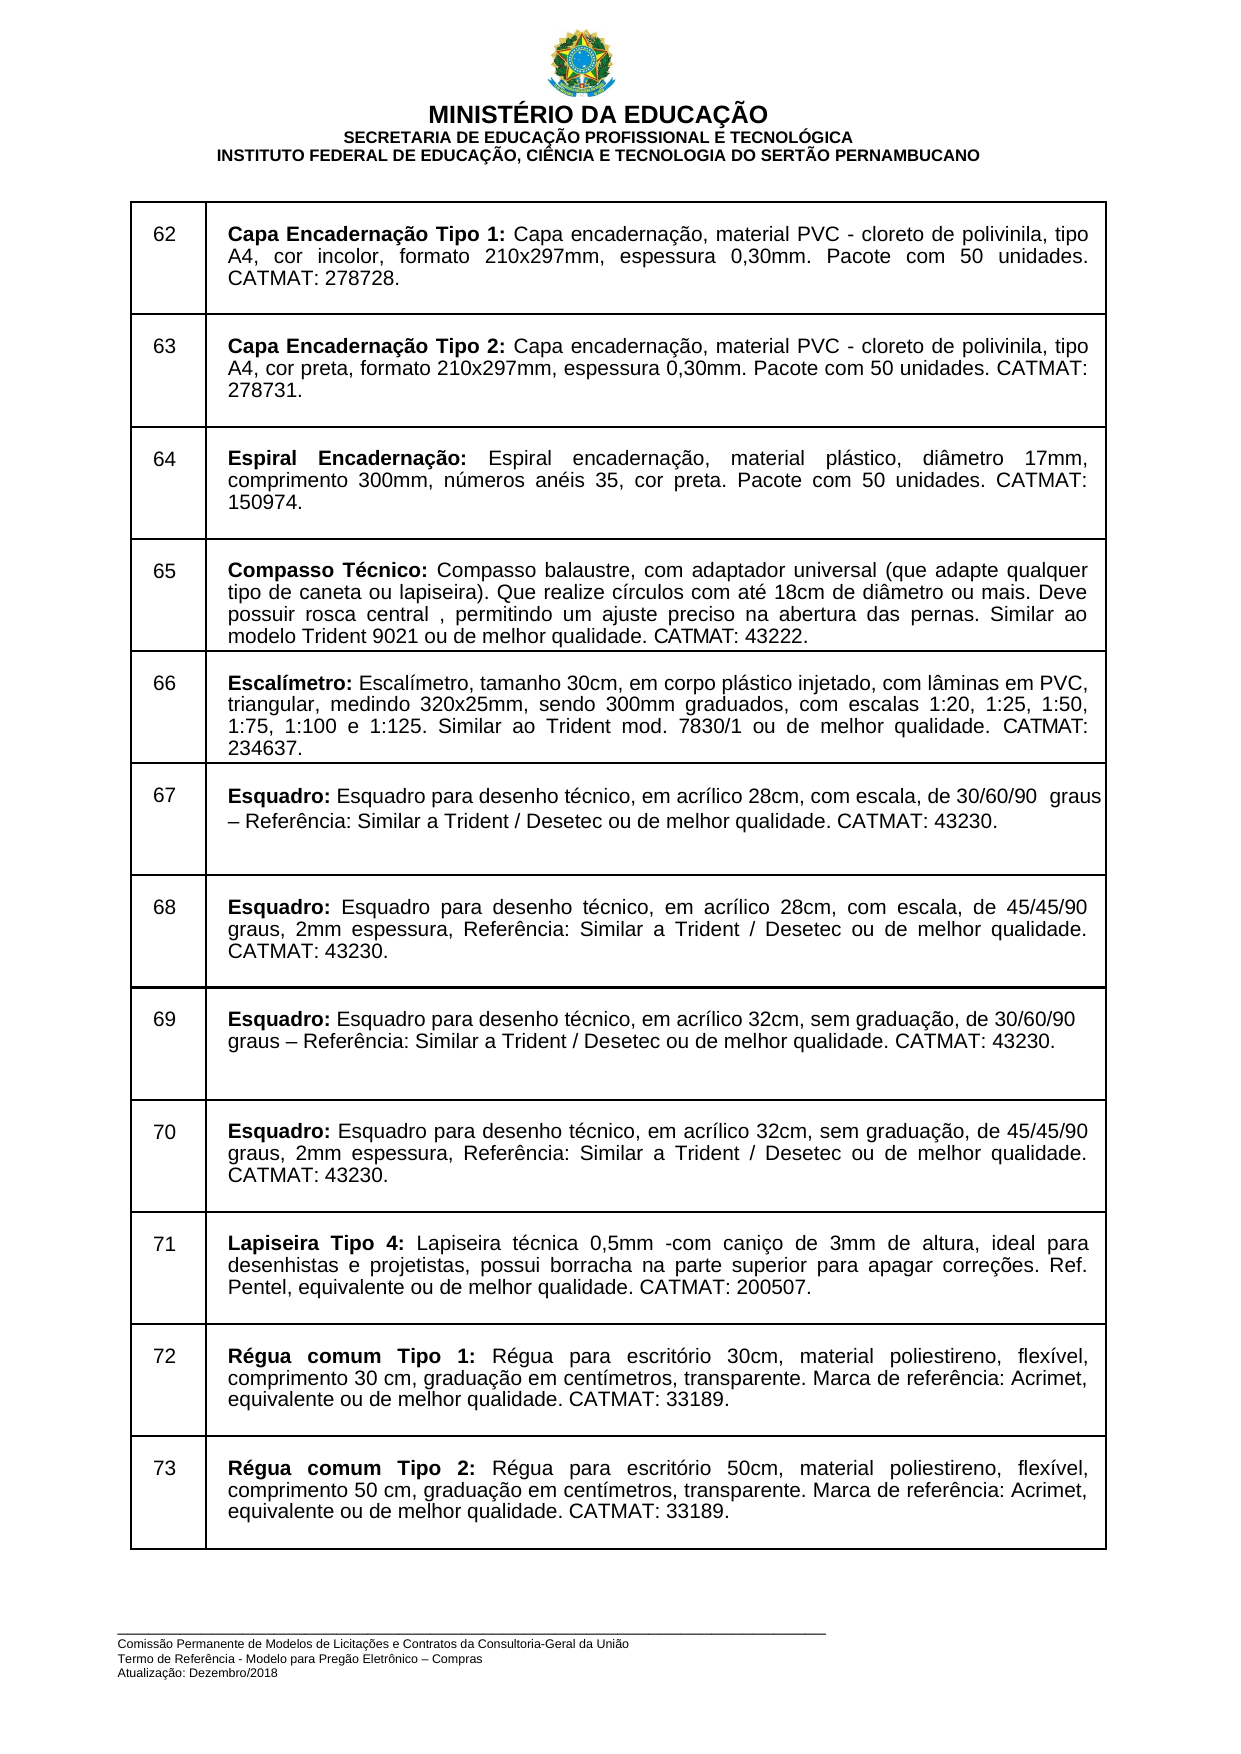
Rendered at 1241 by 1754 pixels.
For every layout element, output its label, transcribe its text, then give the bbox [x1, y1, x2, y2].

table_cell Espiral Encadernação: Espiral encadernação, material plástico, diâmetro 17mm, comprimento 300mm, números anéis 35, cor preta. Pacote com 50 unidades. CATMAT: 150974. [207, 428, 1105, 538]
table_cell Capa Encadernação Tipo 1: Capa encadernação, material PVC - cloreto de polivinila, tipo A4, cor incolor, formato 210x297mm, espessura 0,30mm. Pacote com 50 unidades. CATMAT: 278728. [207, 203, 1105, 313]
table_cell 73 [132, 1437, 205, 1547]
table_cell Esquadro: Esquadro para desenho técnico, em acrílico 28cm, com escala, de 45/45/90 graus, 2mm espessura, Referência: Similar a Trident / Desetec ou de melhor qualidade. CATMAT: 43230. [207, 876, 1105, 986]
table_cell 64 [132, 428, 205, 538]
table_cell Lapiseira Tipo 4: Lapiseira técnica 0,5mm -com caniço de 3mm de altura, ideal para desenhistas e projetistas, possui borracha na parte superior para apagar correções. Ref. Pentel, equivalente ou de melhor qualidade. CATMAT: 200507. [207, 1213, 1105, 1323]
picture [547, 29, 616, 97]
table_cell 70 [132, 1101, 205, 1211]
table_cell 72 [132, 1325, 205, 1435]
table_cell 62 [132, 203, 205, 313]
table_cell Esquadro: Esquadro para desenho técnico, em acrílico 28cm, com escala, de 30/60/90 graus – Referência: Similar a Trident / Desetec ou de melhor qualidade. CATMAT: 43230. [207, 764, 1105, 874]
table_cell Escalímetro: Escalímetro, tamanho 30cm, em corpo plástico injetado, com lâminas em PVC, triangular, medindo 320x25mm, sendo 300mm graduados, com escalas 1:20, 1:25, 1:50, 1:75, 1:100 e 1:125. Similar ao Trident mod. 7830/1 ou de melhor qualidade. CATMAT: 234637. [207, 652, 1105, 762]
table_cell 65 [132, 540, 205, 650]
table_cell Esquadro: Esquadro para desenho técnico, em acrílico 32cm, sem graduação, de 45/45/90 graus, 2mm espessura, Referência: Similar a Trident / Desetec ou de melhor qualidade. CATMAT: 43230. [207, 1101, 1105, 1211]
table_cell Régua comum Tipo 2: Régua para escritório 50cm, material poliestireno, flexível, comprimento 50 cm, graduação em centímetros, transparente. Marca de referência: Acrimet, equivalente ou de melhor qualidade. CATMAT: 33189. [207, 1437, 1105, 1547]
table_cell Compasso Técnico: Compasso balaustre, com adaptador universal (que adapte qualquer tipo de caneta ou lapiseira). Que realize círculos com até 18cm de diâmetro ou mais. Deve possuir rosca central , permitindo um ajuste preciso na abertura das pernas. Similar ao modelo Trident 9021 ou de melhor qualidade. CATMAT: 43222. [207, 540, 1105, 650]
table_cell Esquadro: Esquadro para desenho técnico, em acrílico 32cm, sem graduação, de 30/60/90 graus – Referência: Similar a Trident / Desetec ou de melhor qualidade. CATMAT: 43230. [207, 989, 1105, 1099]
table_cell 66 [132, 652, 205, 762]
table_cell 71 [132, 1213, 205, 1323]
table_cell 68 [132, 876, 205, 986]
table_cell 69 [132, 989, 205, 1099]
table_cell 63 [132, 315, 205, 426]
table_cell Capa Encadernação Tipo 2: Capa encadernação, material PVC - cloreto de polivinila, tipo A4, cor preta, formato 210x297mm, espessura 0,30mm. Pacote com 50 unidades. CATMAT: 278731. [207, 315, 1105, 426]
table_cell Régua comum Tipo 1: Régua para escritório 30cm, material poliestireno, flexível, comprimento 30 cm, graduação em centímetros, transparente. Marca de referência: Acrimet, equivalente ou de melhor qualidade. CATMAT: 33189. [207, 1325, 1105, 1435]
table_cell 67 [132, 764, 205, 874]
